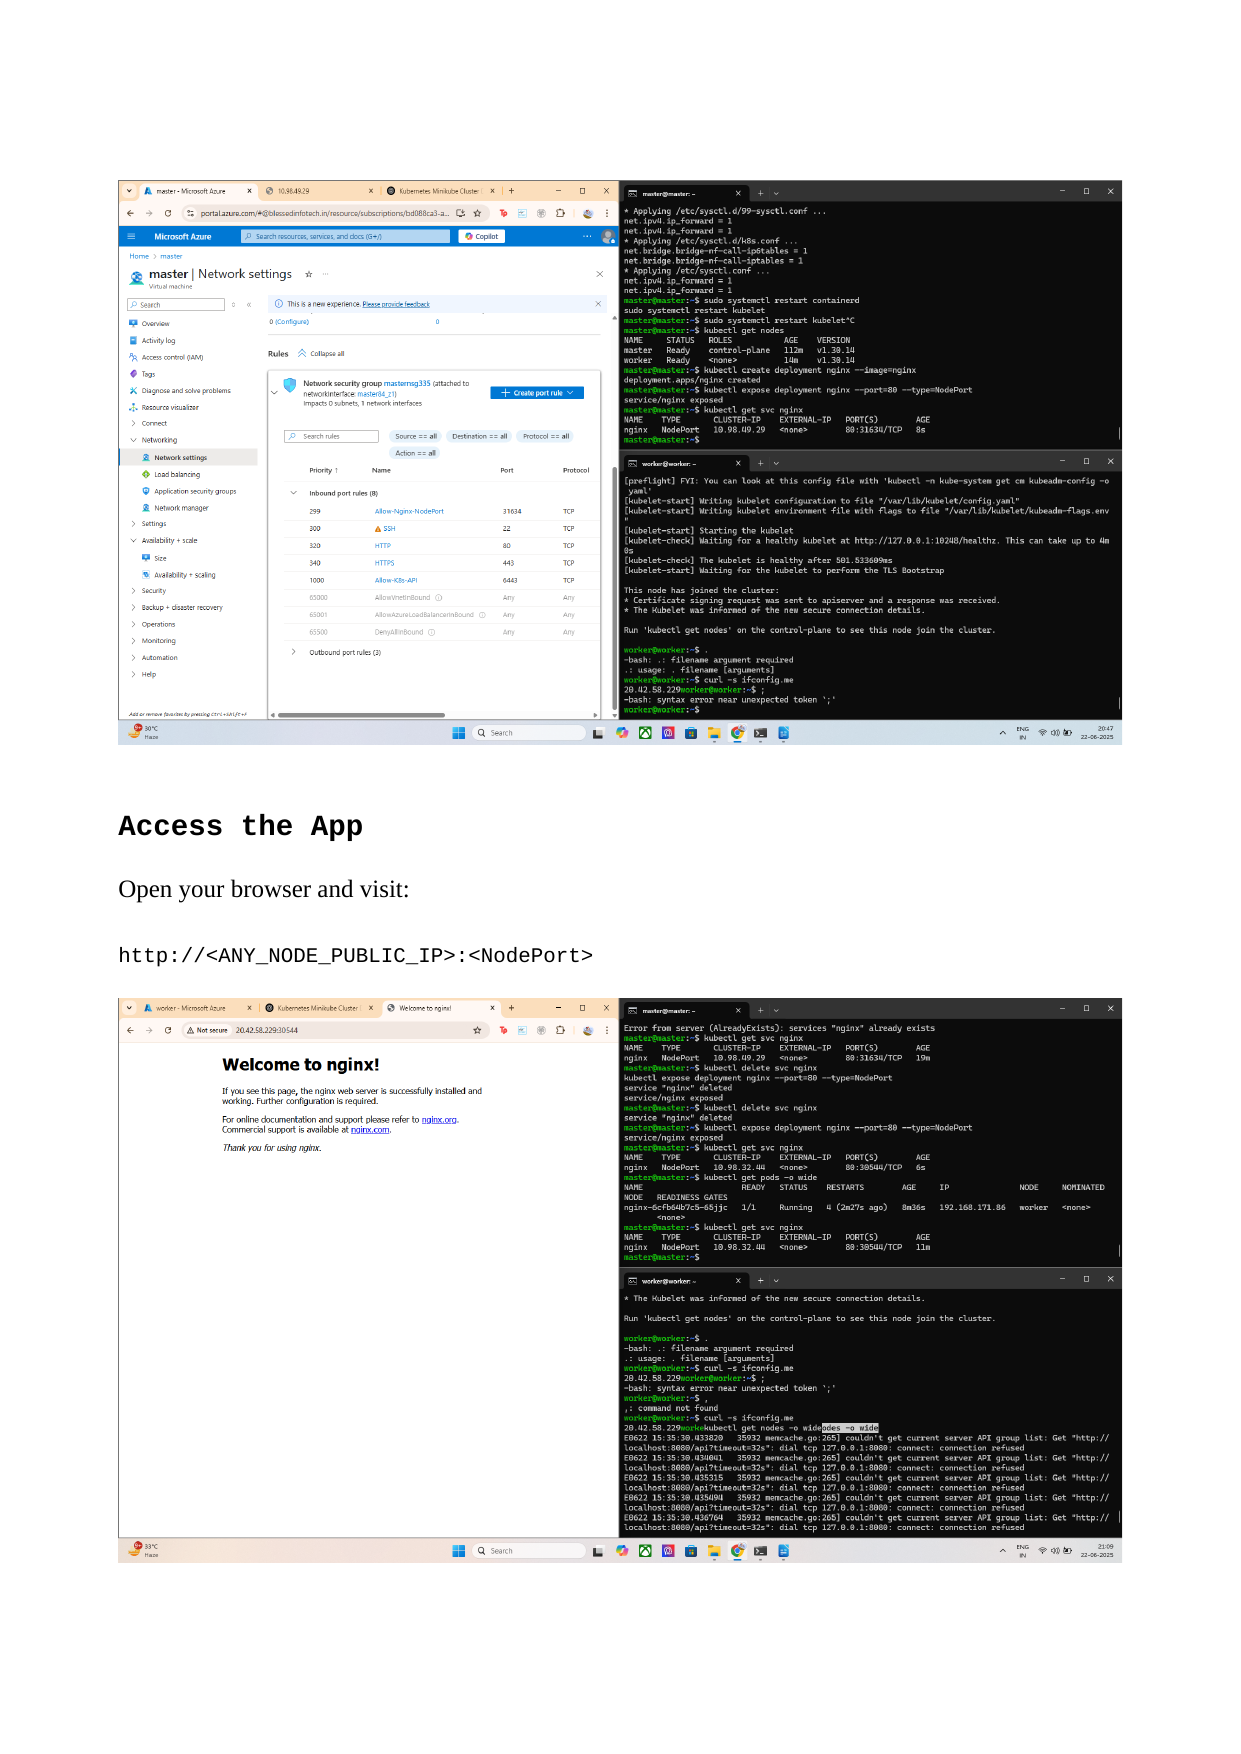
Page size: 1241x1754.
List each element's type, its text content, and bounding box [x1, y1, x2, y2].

subtitle Access the App [118, 811, 1122, 844]
picture [118, 998, 1123, 1563]
text http://<ANY_NODE_PUBLIC_IP>:<NodePort> [118, 945, 1122, 968]
picture [118, 180, 1123, 745]
text Open your browser and visit: [118, 874, 1122, 902]
